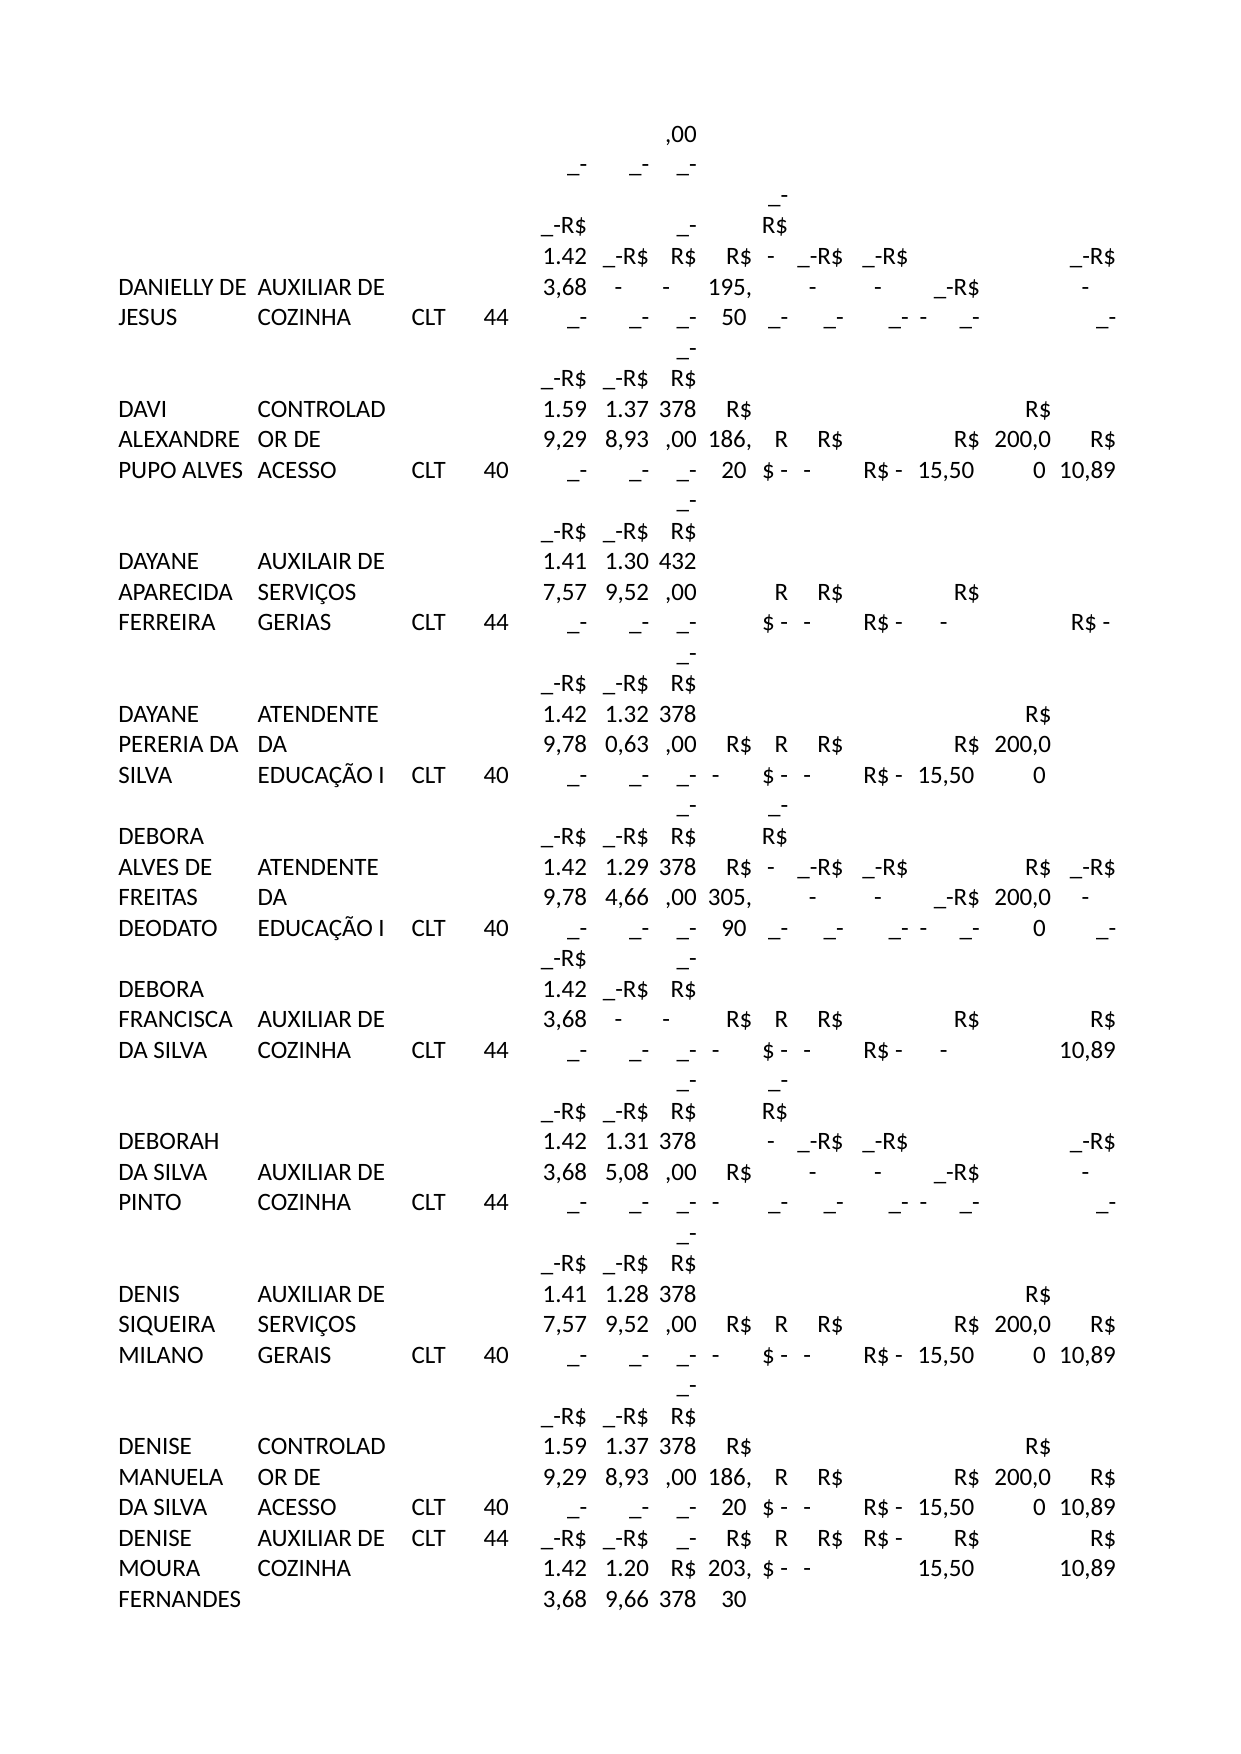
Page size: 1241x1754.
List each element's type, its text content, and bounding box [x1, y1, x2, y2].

table_cell DEBORA ALVES DE FREITAS DEODATO [115, 790, 254, 942]
table_cell R$ - [700, 1217, 755, 1369]
table_cell R$ - [791, 484, 846, 637]
table_cell R$ 10,89 [1054, 332, 1119, 484]
table_cell R$ - [846, 484, 911, 637]
table_cell R$ - [791, 1522, 846, 1614]
table_cell _-R$ 378,00 _- [652, 1064, 699, 1217]
table_cell [983, 942, 1054, 1064]
table_cell R$ - [791, 1217, 846, 1369]
table_cell R$ - [846, 332, 911, 484]
table_cell R$ 186,20 [700, 1370, 755, 1522]
table_cell _-R$ 378,00 _- [652, 332, 699, 484]
table_cell R$ - [791, 1370, 846, 1522]
table_cell _-R$ 1.417,57 _- [528, 1217, 590, 1369]
table_cell DAYANE PERERIA DA SILVA [115, 637, 254, 789]
table_cell CONTROLADOR DE ACESSO [254, 332, 393, 484]
table_cell 40 [464, 332, 528, 484]
table_cell _-R$ 1.320,63 _- [590, 637, 652, 789]
table_cell [911, 118, 983, 179]
table_cell 44 [464, 1522, 528, 1614]
table_cell R$ 15,50 [911, 1522, 983, 1614]
table_cell DAVI ALEXANDRE PUPO ALVES [115, 332, 254, 484]
table_cell R$ - [700, 1064, 755, 1217]
table_cell [1054, 118, 1119, 179]
table_cell _-R$ 378,00 _- [652, 637, 699, 789]
table_cell R$ - [755, 1217, 791, 1369]
table_cell _-R$ 1.423,68 _- [528, 942, 590, 1064]
table_cell _-R$ - _- [590, 942, 652, 1064]
table_cell [1054, 637, 1119, 789]
table_cell DEBORAH DA SILVA PINTO [115, 1064, 254, 1217]
table_cell R$ - [846, 942, 911, 1064]
table_cell R$ 203,30 [700, 1522, 755, 1614]
table_cell [393, 118, 464, 179]
table_cell R$ 15,50 [911, 637, 983, 789]
table_cell _-R$ - _- [755, 1064, 791, 1217]
table_cell AUXILIAR DE COZINHA [254, 942, 393, 1064]
table_cell _-R$ 1.599,29 _- [528, 1370, 590, 1522]
table_cell R$ 200,00 [983, 1217, 1054, 1369]
table_cell 40 [464, 790, 528, 942]
table_cell CLT [393, 332, 464, 484]
table_cell AUXILIAR DE COZINHA [254, 1064, 393, 1217]
table_cell _-R$ - _- [1054, 790, 1119, 942]
table_cell CLT [393, 790, 464, 942]
table_cell R$ - [755, 1370, 791, 1522]
table_cell [464, 118, 528, 179]
table_cell CLT [393, 1522, 464, 1614]
table_cell 44 [464, 179, 528, 332]
table_cell _-R$ 1.209,66 [590, 1522, 652, 1614]
table_cell R$ 200,00 [983, 790, 1054, 942]
table_cell R$ - [791, 637, 846, 789]
table_cell _-R$ - _- [1054, 179, 1119, 332]
table_cell _-R$ 1.423,68 [528, 1522, 590, 1614]
table_cell [983, 1522, 1054, 1614]
table_cell R$ 195,50 [700, 179, 755, 332]
table_cell AUXILIAR DE COZINHA [254, 179, 393, 332]
table_cell DANIELLY DE JESUS [115, 179, 254, 332]
table_cell R$ - [846, 1217, 911, 1369]
table_cell _-R$ - _- [911, 179, 983, 332]
table_cell [115, 118, 254, 179]
table_cell R$ - [700, 637, 755, 789]
table_cell [700, 484, 755, 637]
table_cell R$ 10,89 [1054, 1522, 1119, 1614]
table_cell DEBORA FRANCISCA DA SILVA [115, 942, 254, 1064]
table_cell R$ - [755, 637, 791, 789]
table_cell _-R$ - _- [791, 1064, 846, 1217]
table_cell ATENDENTE DA EDUCAÇÃO I [254, 637, 393, 789]
table_cell 40 [464, 637, 528, 789]
table_cell _-R$ - _- [846, 179, 911, 332]
table_cell R$ - [911, 942, 983, 1064]
table_cell [700, 118, 755, 179]
table_cell DENISE MOURA FERNANDES [115, 1522, 254, 1614]
table_cell _-R$ 378,00 _- [652, 1217, 699, 1369]
table_cell [983, 484, 1054, 637]
table_cell _-R$ 1.378,93 _- [590, 1370, 652, 1522]
table_cell [254, 118, 393, 179]
table_cell _-R$ 1.378,93 _- [590, 332, 652, 484]
table_cell R$ - [791, 942, 846, 1064]
table_cell _-R$ - _- [791, 179, 846, 332]
table_cell _- [528, 118, 590, 179]
table_cell 40 [464, 1217, 528, 1369]
table_cell ,00 _- [652, 118, 699, 179]
table_cell R$ - [755, 484, 791, 637]
table_cell R$ - [1054, 484, 1119, 637]
table_cell [983, 1064, 1054, 1217]
table_cell R$ 186,20 [700, 332, 755, 484]
table_cell 40 [464, 1370, 528, 1522]
table_cell R$ 200,00 [983, 332, 1054, 484]
table_cell R$ 200,00 [983, 637, 1054, 789]
table_cell R$ 10,89 [1054, 1217, 1119, 1369]
table_cell _-R$ 1.599,29 _- [528, 332, 590, 484]
table_cell _-R$ - _- [846, 790, 911, 942]
table_cell R$ 10,89 [1054, 942, 1119, 1064]
table_cell CLT [393, 942, 464, 1064]
table_cell R$ 15,50 [911, 1217, 983, 1369]
table_cell _-R$ - _- [911, 1064, 983, 1217]
table_cell _-R$ 378,00 _- [652, 790, 699, 942]
table_cell CLT [393, 637, 464, 789]
table_cell [791, 118, 846, 179]
table_cell _-R$ 1.429,78 _- [528, 790, 590, 942]
table_cell _-R$ - _- [590, 179, 652, 332]
table_cell R$ - [846, 1370, 911, 1522]
table_cell R$ - [846, 637, 911, 789]
table_cell [846, 118, 911, 179]
table_cell DENIS SIQUEIRA MILANO [115, 1217, 254, 1369]
table_cell R$ - [755, 942, 791, 1064]
table_cell 44 [464, 484, 528, 637]
table_cell R$ 15,50 [911, 1370, 983, 1522]
table_cell _-R$ 378 [652, 1522, 699, 1614]
table_cell _-R$ 1.309,52 _- [590, 484, 652, 637]
table_cell R$ - [755, 332, 791, 484]
table_cell R$ - [911, 484, 983, 637]
table_cell _-R$ 1.417,57 _- [528, 484, 590, 637]
table_cell _-R$ 1.294,66 _- [590, 790, 652, 942]
table_cell _-R$ 1.289,52 _- [590, 1217, 652, 1369]
table_cell DENISE MANUELA DA SILVA [115, 1370, 254, 1522]
table_cell _- [590, 118, 652, 179]
table_cell _-R$ - _- [846, 1064, 911, 1217]
table_cell R$ 15,50 [911, 332, 983, 484]
table_cell _-R$ 1.429,78 _- [528, 637, 590, 789]
table_cell _-R$ 432,00 _- [652, 484, 699, 637]
table_cell _-R$ 1.423,68 _- [528, 1064, 590, 1217]
table_cell _-R$ - _- [911, 790, 983, 942]
table_cell CLT [393, 1370, 464, 1522]
table_cell _-R$ 1.315,08 _- [590, 1064, 652, 1217]
table_cell [983, 179, 1054, 332]
table_cell DAYANE APARECIDA FERREIRA [115, 484, 254, 637]
table_cell AUXILAIR DE SERVIÇOS GERIAS [254, 484, 393, 637]
table_cell R$ - [791, 332, 846, 484]
table_cell R$ 200,00 [983, 1370, 1054, 1522]
table_cell CLT [393, 179, 464, 332]
table_cell R$ - [755, 1522, 791, 1614]
table_cell CLT [393, 484, 464, 637]
table_cell ATENDENTE DA EDUCAÇÃO I [254, 790, 393, 942]
table_cell CONTROLADOR DE ACESSO [254, 1370, 393, 1522]
table_cell _-R$ - _- [652, 942, 699, 1064]
table_cell R$ 10,89 [1054, 1370, 1119, 1522]
table_cell R$ - [700, 942, 755, 1064]
table_cell 44 [464, 1064, 528, 1217]
table_cell _-R$ 1.423,68 _- [528, 179, 590, 332]
table_cell [755, 118, 791, 179]
table_cell [983, 118, 1054, 179]
table_cell CLT [393, 1064, 464, 1217]
table_cell 44 [464, 942, 528, 1064]
table_cell _-R$ 378,00 _- [652, 1370, 699, 1522]
table_cell AUXILIAR DE COZINHA [254, 1522, 393, 1614]
table_cell R$ - [846, 1522, 911, 1614]
table_cell R$ 305,90 [700, 790, 755, 942]
table_cell _-R$ - _- [791, 790, 846, 942]
table_cell _-R$ - _- [755, 790, 791, 942]
table_cell _-R$ - _- [1054, 1064, 1119, 1217]
table_cell _-R$ - _- [652, 179, 699, 332]
table_cell _-R$ - _- [755, 179, 791, 332]
table_cell CLT [393, 1217, 464, 1369]
table_cell AUXILIAR DE SERVIÇOS GERAIS [254, 1217, 393, 1369]
